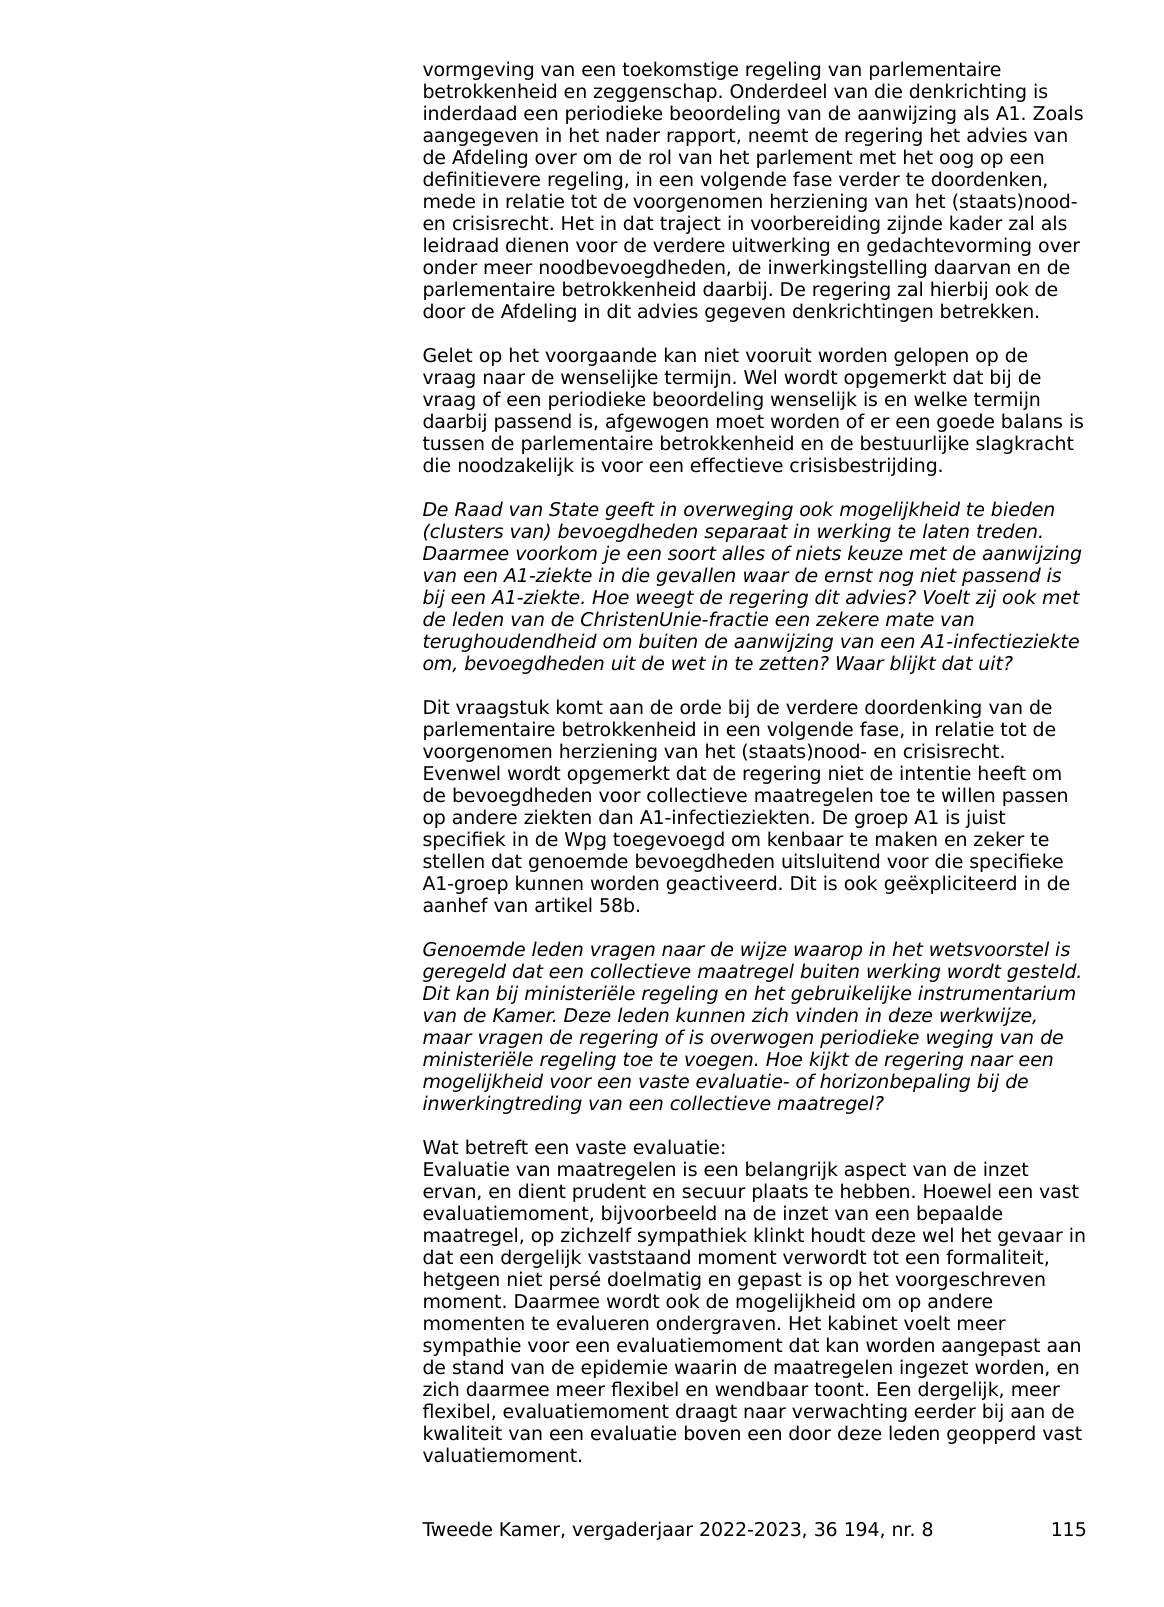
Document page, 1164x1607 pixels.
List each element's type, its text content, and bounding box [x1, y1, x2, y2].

text Genoemde leden vragen naar de wijze waarop in het wetsvoorstel is geregeld dat een collectieve maatregel buiten werking wordt gesteld. Dit kan bij ministeriële regeling en het gebruikelijke instrumentarium van de Kamer. Deze leden kunnen zich vinden in deze werkwijze, maar vragen de regering of is overwogen periodieke weging van de ministeriële regeling toe te voegen. Hoe kijkt de regering naar een mogelijkheid voor een vaste evaluatie- of horizonbepaling bij de inwerkingtreding van een collectieve maatregel? [422, 939, 1087, 1115]
text Evaluatie van maatregelen is een belangrijk aspect van de inzet ervan, en dient prudent en secuur plaats te hebben. Hoewel een vast evaluatiemoment, bijvoorbeeld na de inzet van een bepaalde maatregel, op zichzelf sympathiek klinkt houdt deze wel het gevaar in dat een dergelijk vaststaand moment verwordt tot een formaliteit, hetgeen niet persé doelmatig en gepast is op het voorgeschreven moment. Daarmee wordt ook de mogelijkheid om op andere momenten te evalueren ondergraven. Het kabinet voelt meer sympathie voor een evaluatiemoment dat kan worden aangepast aan de stand van de epidemie waarin de maatregelen ingezet worden, en zich daarmee meer flexibel en wendbaar toont. Een dergelijk, meer flexibel, evaluatiemoment draagt naar verwachting eerder bij aan de kwaliteit van een evaluatie boven een door deze leden geopperd vast valuatiemoment. [422, 1159, 1087, 1467]
text Dit vraagstuk komt aan de orde bij de verdere doordenking van de parlementaire betrokkenheid in een volgende fase, in relatie tot de voorgenomen herziening van het (staats)nood- en crisisrecht. Evenwel wordt opgemerkt dat de regering niet de intentie heeft om de bevoegdheden voor collectieve maatregelen toe te willen passen op andere ziekten dan A1-infectieziekten. De groep A1 is juist specifiek in de Wpg toegevoegd om kenbaar te maken en zeker te stellen dat genoemde bevoegdheden uitsluitend voor die specifieke A1-groep kunnen worden geactiveerd. Dit is ook geëxpliciteerd in de aanhef van artikel 58b. [422, 697, 1087, 917]
text De Raad van State geeft in overweging ook mogelijkheid te bieden (clusters van) bevoegdheden separaat in werking te laten treden. Daarmee voorkom je een soort alles of niets keuze met de aanwijzing van een A1-ziekte in die gevallen waar de ernst nog niet passend is bij een A1-ziekte. Hoe weegt de regering dit advies? Voelt zij ook met de leden van de ChristenUnie-fractie een zekere mate van terughoudendheid om buiten de aanwijzing van een A1-infectieziekte om, bevoegdheden uit de wet in te zetten? Waar blijkt dat uit? [422, 499, 1087, 675]
text Wat betreft een vaste evaluatie: [422, 1137, 1087, 1159]
text Gelet op het voorgaande kan niet vooruit worden gelopen op de vraag naar de wenselijke termijn. Wel wordt opgemerkt dat bij de vraag of een periodieke beoordeling wenselijk is en welke termijn daarbij passend is, afgewogen moet worden of er een goede balans is tussen de parlementaire betrokkenheid en de bestuurlijke slagkracht die noodzakelijk is voor een effectieve crisisbestrijding. [422, 345, 1087, 477]
text vormgeving van een toekomstige regeling van parlementaire betrokkenheid en zeggenschap. Onderdeel van die denkrichting is inderdaad een periodieke beoordeling van de aanwijzing als A1. Zoals aangegeven in het nader rapport, neemt de regering het advies van de Afdeling over om de rol van het parlement met het oog op een definitievere regeling, in een volgende fase verder te doordenken, mede in relatie tot de voorgenomen herziening van het (staats)nood- en crisisrecht. Het in dat traject in voorbereiding zijnde kader zal als leidraad dienen voor de verdere uitwerking en gedachtevorming over onder meer noodbevoegdheden, de inwerkingstelling daarvan en de parlementaire betrokkenheid daarbij. De regering zal hierbij ook de door de Afdeling in dit advies gegeven denkrichtingen betrekken. [422, 59, 1087, 323]
